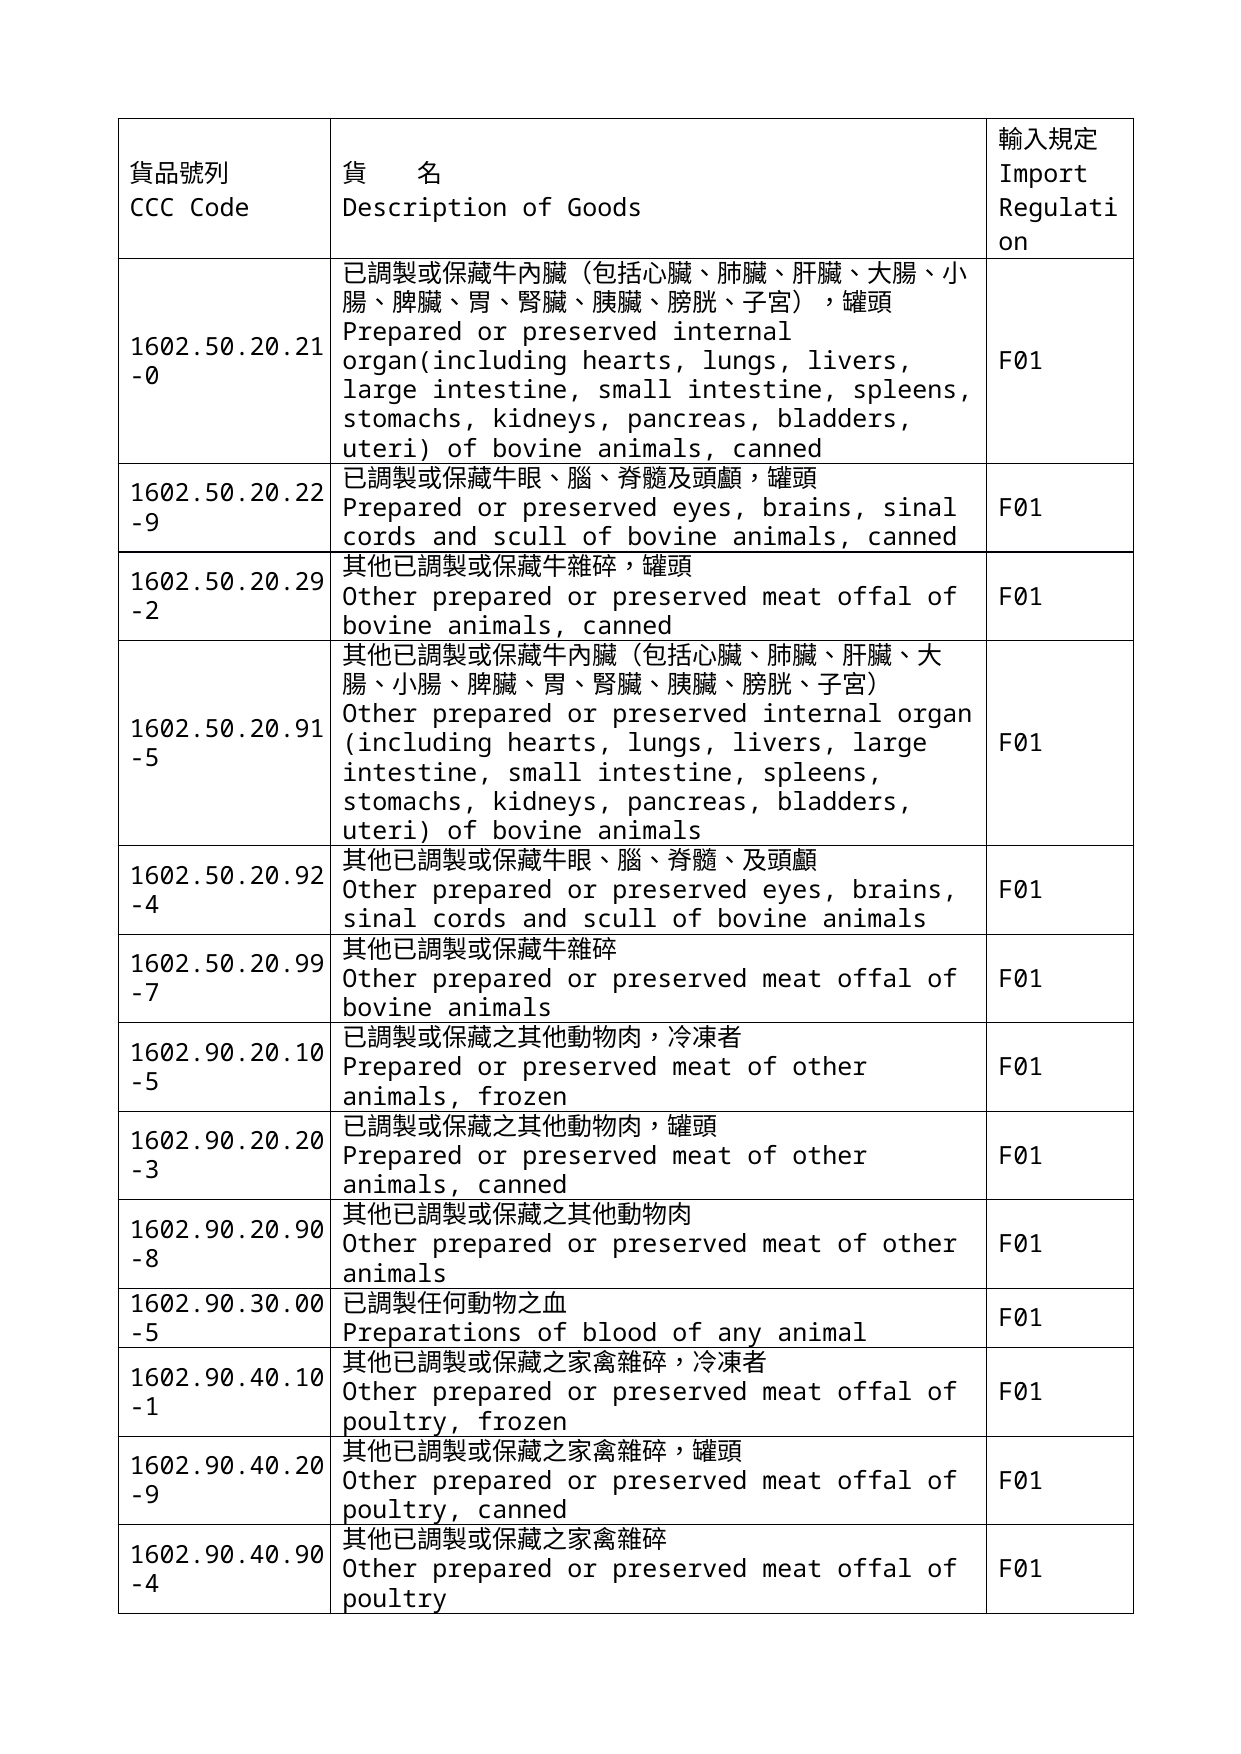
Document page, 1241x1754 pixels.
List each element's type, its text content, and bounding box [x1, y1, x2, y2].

table_cell F01 [987, 259, 1133, 463]
table_cell 1602.50.20.29-2 [119, 553, 330, 640]
table_cell 1602.50.20.91-5 [119, 641, 330, 845]
table_cell F01 [987, 1023, 1133, 1111]
table_cell 其他已調製或保藏之家禽雜碎 Other prepared or preserved meat offal of poultry [331, 1525, 986, 1613]
table_header 輸入規定 Import Regulation [987, 119, 1133, 258]
table_cell 已調製或保藏之其他動物肉，冷凍者 Prepared or preserved meat of other animals, frozen [331, 1023, 986, 1111]
table_header 貨 名 Description of Goods [331, 119, 986, 258]
table_header 貨品號列 CCC Code [119, 119, 330, 258]
table_cell 其他已調製或保藏牛眼、腦、脊髓、及頭顱 Other prepared or preserved eyes, brains, sinal cords and scull of bovine animals [331, 846, 986, 934]
table_cell F01 [987, 935, 1133, 1022]
table_cell F01 [987, 1289, 1133, 1347]
table_cell 已調製或保藏牛內臟（包括心臟、肺臟、肝臟、大腸、小腸、脾臟、胃、腎臟、胰臟、膀胱、子宮），罐頭 Prepared or preserved internal organ(including hearts, lungs, livers, large intestine, small intestine, spleens, stomachs, kidneys, pancreas, bladders, uteri) of bovine animals, canned [331, 259, 986, 463]
table_cell 其他已調製或保藏牛內臟（包括心臟、肺臟、肝臟、大腸、小腸、脾臟、胃、腎臟、胰臟、膀胱、子宮） Other prepared or preserved internal organ (including hearts, lungs, livers, large intestine, small intestine, spleens, stomachs, kidneys, pancreas, bladders, uteri) of bovine animals [331, 641, 986, 845]
table_cell 其他已調製或保藏牛雜碎，罐頭 Other prepared or preserved meat offal of bovine animals, canned [331, 553, 986, 640]
table_cell F01 [987, 641, 1133, 845]
table_cell 其他已調製或保藏之家禽雜碎，冷凍者 Other prepared or preserved meat offal of poultry, frozen [331, 1348, 986, 1436]
table_cell F01 [987, 1348, 1133, 1436]
table_cell 已調製或保藏之其他動物肉，罐頭 Prepared or preserved meat of other animals, canned [331, 1112, 986, 1199]
table_cell 1602.50.20.21-0 [119, 259, 330, 463]
table_cell 其他已調製或保藏牛雜碎 Other prepared or preserved meat offal of bovine animals [331, 935, 986, 1022]
table_cell F01 [987, 1525, 1133, 1613]
table_cell 1602.90.20.20-3 [119, 1112, 330, 1199]
table_cell 1602.90.40.90-4 [119, 1525, 330, 1613]
table_cell 1602.90.40.10-1 [119, 1348, 330, 1436]
table_cell 1602.50.20.22-9 [119, 464, 330, 551]
table_cell 其他已調製或保藏之其他動物肉 Other prepared or preserved meat of other animals [331, 1200, 986, 1288]
table_cell 其他已調製或保藏之家禽雜碎，罐頭 Other prepared or preserved meat offal of poultry, canned [331, 1437, 986, 1524]
table_cell 1602.50.20.99-7 [119, 935, 330, 1022]
table_cell F01 [987, 1437, 1133, 1524]
table_cell 已調製或保藏牛眼、腦、脊髓及頭顱，罐頭 Prepared or preserved eyes, brains, sinal cords and scull of bovine animals, canned [331, 464, 986, 551]
table_cell 已調製任何動物之血 Preparations of blood of any animal [331, 1289, 986, 1347]
table_cell F01 [987, 1200, 1133, 1288]
table_cell F01 [987, 1112, 1133, 1199]
table_cell F01 [987, 846, 1133, 934]
table_cell 1602.50.20.92-4 [119, 846, 330, 934]
table_cell 1602.90.20.10-5 [119, 1023, 330, 1111]
table_cell F01 [987, 464, 1133, 551]
table_cell 1602.90.20.90-8 [119, 1200, 330, 1288]
table_cell F01 [987, 553, 1133, 640]
table_cell 1602.90.30.00-5 [119, 1289, 330, 1347]
table_cell 1602.90.40.20-9 [119, 1437, 330, 1524]
